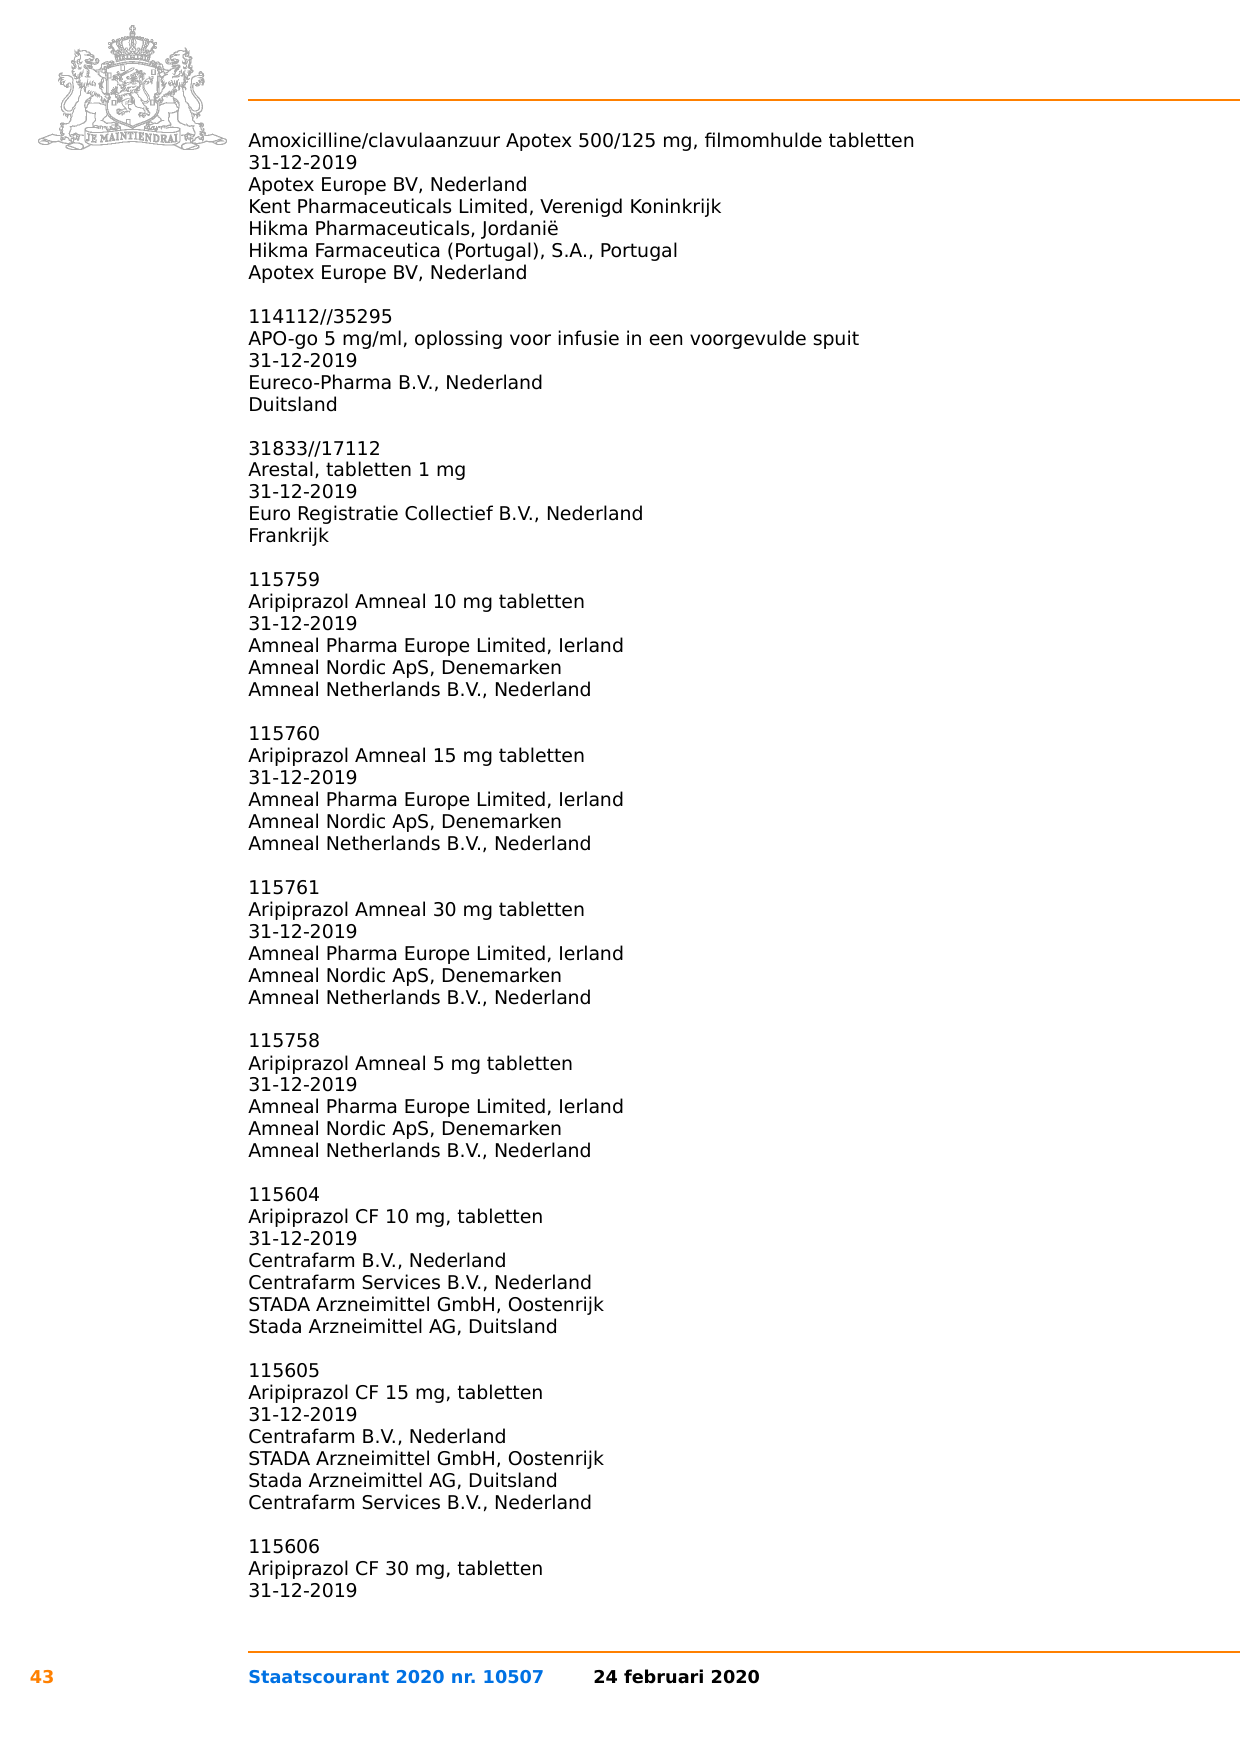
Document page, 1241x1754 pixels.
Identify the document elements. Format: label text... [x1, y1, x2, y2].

text 31-12-2019 [248, 767, 1163, 789]
text Aripiprazol Amneal 5 mg tabletten [248, 1052, 1163, 1074]
text 115761 [248, 877, 1163, 899]
text 31-12-2019 [248, 481, 1163, 503]
text 31-12-2019 [248, 921, 1163, 943]
text Aripiprazol CF 10 mg, tabletten [248, 1206, 1163, 1228]
text Amneal Pharma Europe Limited, Ierland [248, 635, 1163, 657]
text 31-12-2019 [248, 152, 1163, 174]
text 31-12-2019 [248, 1228, 1163, 1250]
text Amneal Nordic ApS, Denemarken [248, 1118, 1163, 1140]
text APO-go 5 mg/ml, oplossing voor infusie in een voorgevulde spuit [248, 328, 1163, 349]
text Amneal Pharma Europe Limited, Ierland [248, 789, 1163, 811]
text Amneal Netherlands B.V., Nederland [248, 987, 1163, 1008]
text Hikma Pharmaceuticals, Jordanië [248, 218, 1163, 240]
text Aripiprazol Amneal 10 mg tabletten [248, 591, 1163, 613]
text Aripiprazol Amneal 30 mg tabletten [248, 899, 1163, 921]
text 31-12-2019 [248, 1404, 1163, 1426]
text Hikma Farmaceutica (Portugal), S.A., Portugal [248, 240, 1163, 262]
text Centrafarm Services B.V., Nederland [248, 1272, 1163, 1294]
text 31-12-2019 [248, 1074, 1163, 1096]
text Amneal Netherlands B.V., Nederland [248, 679, 1163, 701]
text Apotex Europe BV, Nederland [248, 262, 1163, 284]
text Kent Pharmaceuticals Limited, Verenigd Koninkrijk [248, 196, 1163, 218]
text Aripiprazol CF 30 mg, tabletten [248, 1558, 1163, 1579]
text 115758 [248, 1030, 1163, 1052]
text 31-12-2019 [248, 1579, 1163, 1602]
text Stada Arzneimittel AG, Duitsland [248, 1470, 1163, 1492]
text Eureco-Pharma B.V., Nederland [248, 372, 1163, 393]
text Amneal Nordic ApS, Denemarken [248, 964, 1163, 987]
text 31-12-2019 [248, 349, 1163, 372]
text 115605 [248, 1360, 1163, 1382]
text Amneal Pharma Europe Limited, Ierland [248, 943, 1163, 964]
text Centrafarm Services B.V., Nederland [248, 1492, 1163, 1514]
text Apotex Europe BV, Nederland [248, 174, 1163, 196]
picture [38, 25, 227, 150]
text Arestal, tabletten 1 mg [248, 459, 1163, 481]
text 31-12-2019 [248, 613, 1163, 635]
text Stada Arzneimittel AG, Duitsland [248, 1316, 1163, 1338]
text Amneal Netherlands B.V., Nederland [248, 833, 1163, 855]
text 115606 [248, 1536, 1163, 1558]
text Centrafarm B.V., Nederland [248, 1426, 1163, 1448]
text Amneal Nordic ApS, Denemarken [248, 811, 1163, 833]
text Amneal Pharma Europe Limited, Ierland [248, 1096, 1163, 1118]
text Euro Registratie Collectief B.V., Nederland [248, 503, 1163, 525]
text Amneal Nordic ApS, Denemarken [248, 657, 1163, 679]
text 115760 [248, 723, 1163, 745]
text Amneal Netherlands B.V., Nederland [248, 1140, 1163, 1162]
text Duitsland [248, 393, 1163, 416]
text Frankrijk [248, 525, 1163, 547]
text Amoxicilline/clavulaanzuur Apotex 500/125 mg, filmomhulde tabletten [248, 130, 1163, 152]
text STADA Arzneimittel GmbH, Oostenrijk [248, 1448, 1163, 1470]
text 114112//35295 [248, 306, 1163, 328]
text STADA Arzneimittel GmbH, Oostenrijk [248, 1294, 1163, 1316]
text Aripiprazol Amneal 15 mg tabletten [248, 745, 1163, 767]
text 31833//17112 [248, 437, 1163, 459]
text 115604 [248, 1184, 1163, 1206]
text Aripiprazol CF 15 mg, tabletten [248, 1382, 1163, 1404]
text 115759 [248, 569, 1163, 591]
text Centrafarm B.V., Nederland [248, 1250, 1163, 1272]
